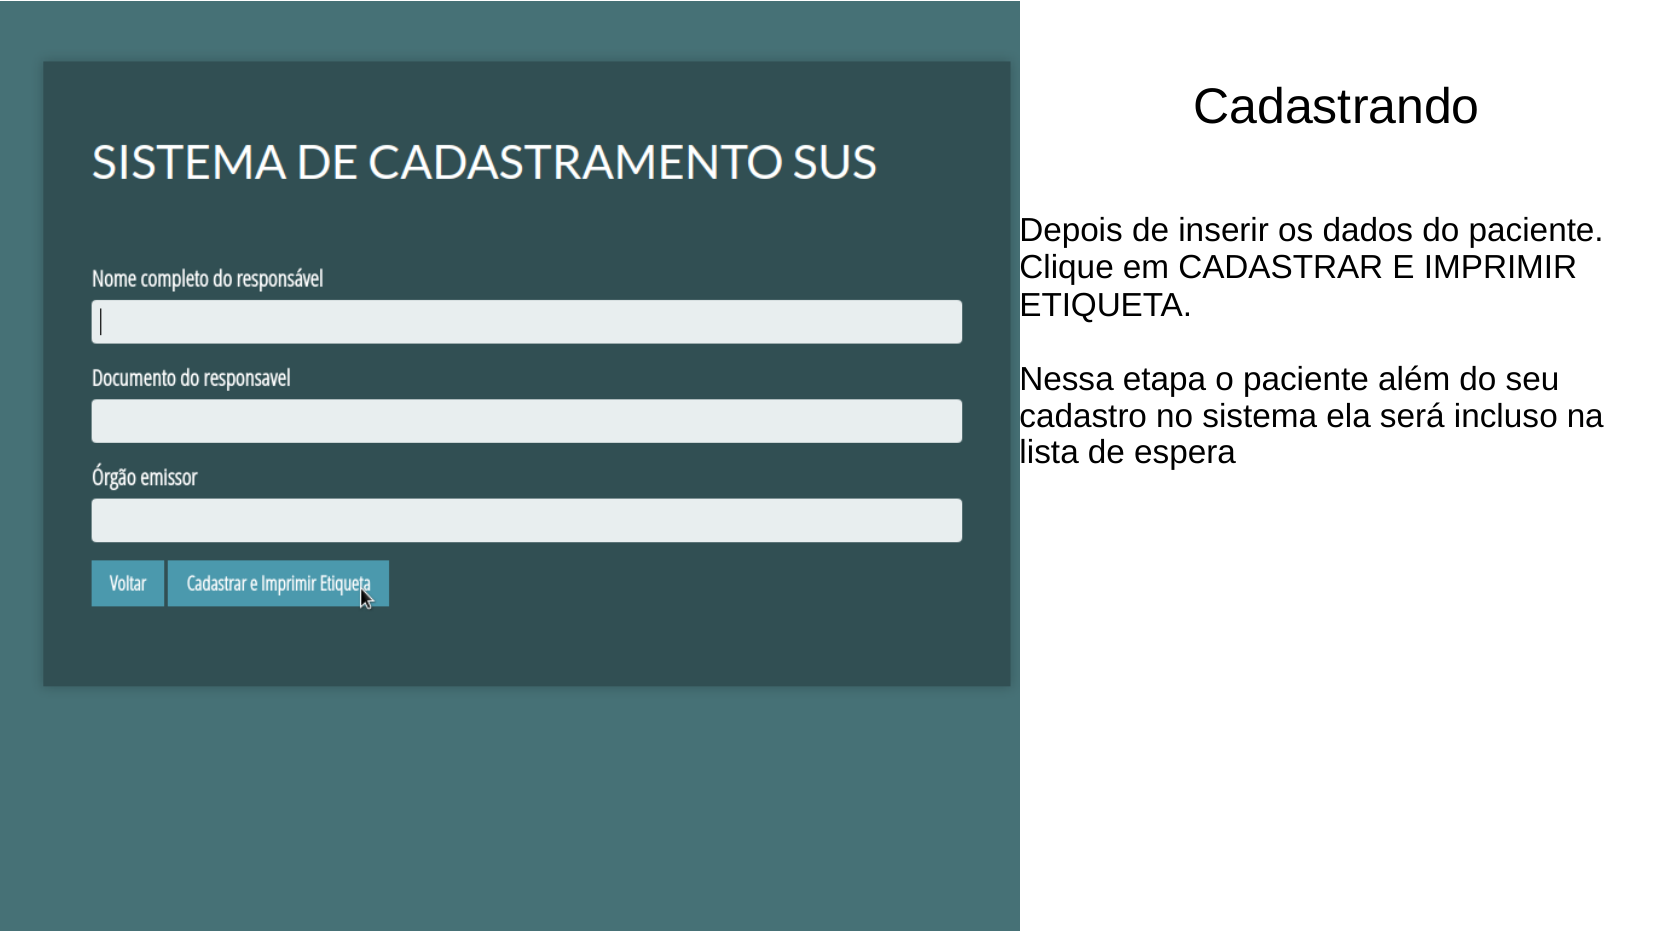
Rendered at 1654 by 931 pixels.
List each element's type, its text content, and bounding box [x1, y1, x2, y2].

picture [0, 1, 1020, 931]
text_box Depois de inserir os dados do paciente. Clique em CADASTRAR E IMPRIMIR ETIQUETA. Nessa etapa o paciente além do seu cadastro no sistema ela será incluso na lista de espera [1019, 211, 1653, 931]
subtitle Cadastrando [1020, 1, 1654, 211]
